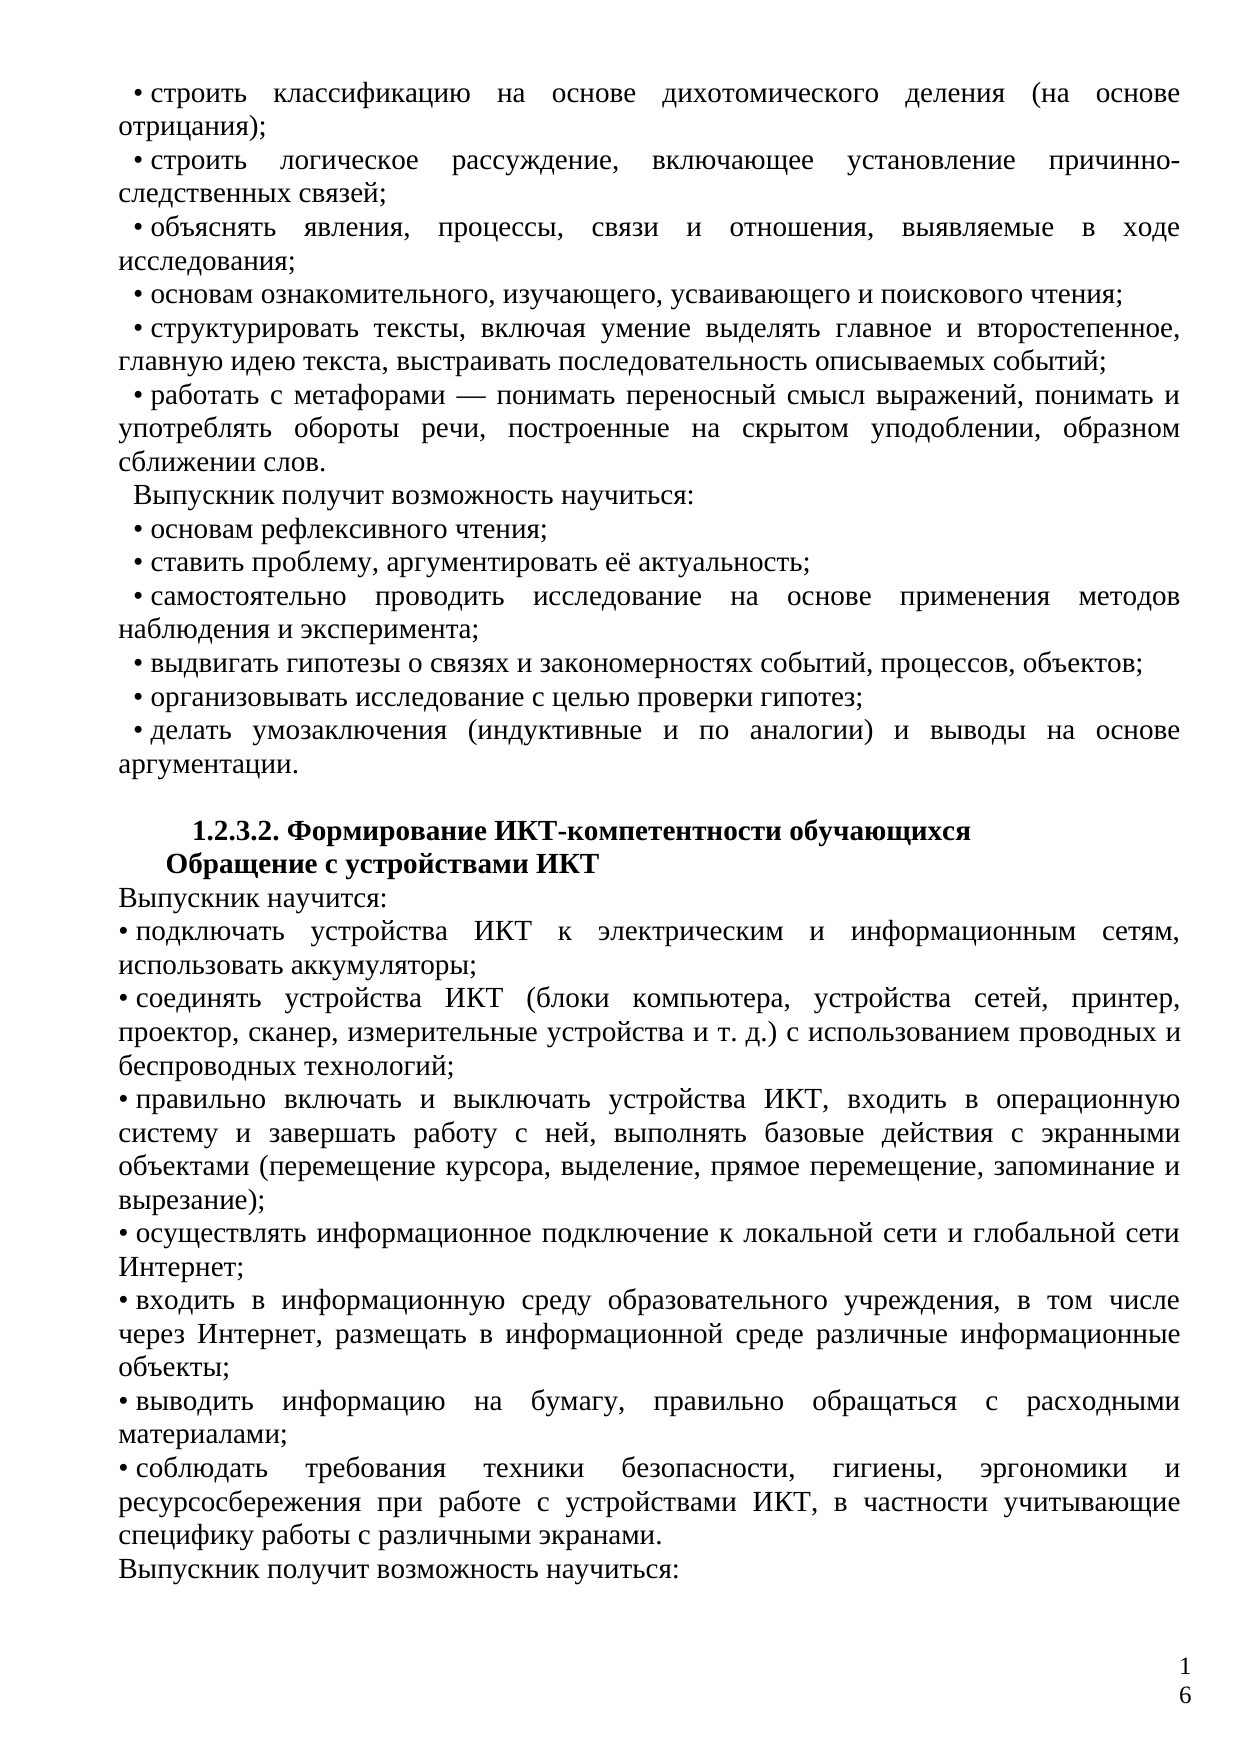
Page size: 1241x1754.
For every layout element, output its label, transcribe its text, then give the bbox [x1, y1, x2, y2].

text • входить в информационную среду образовательного учреждения, в том числе через Интернет, размещать в информационной среде различные информационные объекты; [118, 1282, 1181, 1383]
text • строить классификацию на основе дихотомического деления (на основе отрицания); [118, 75, 1181, 142]
text • выводить информацию на бумагу, правильно обращаться с расходными материалами; [118, 1383, 1181, 1450]
text 1.2.3.2. Формирование ИКТ-компетентности обучающихся [118, 813, 1181, 846]
text • работать с метафорами — понимать переносный смысл выражений, понимать и употреблять обороты речи, построенные на скрытом уподоблении, образном сближении слов. [118, 377, 1181, 477]
text • ставить проблему, аргументировать её актуальность; [118, 544, 1181, 578]
text Выпускник получит возможность научиться: [118, 1551, 1181, 1584]
text • структурировать тексты, включая умение выделять главное и второстепенное, главную идею текста, выстраивать последовательность описываемых событий; [118, 310, 1181, 377]
text • организовывать исследование с целью проверки гипотез; [118, 679, 1181, 712]
text • соединять устройства ИКТ (блоки компьютера, устройства сетей, принтер, проектор, сканер, измерительные устройства и т. д.) с использованием проводных и беспроводных технологий; [118, 981, 1181, 1081]
text • правильно включать и выключать устройства ИКТ, входить в операционную систему и завершать работу с ней, выполнять базовые действия с экранными объектами (перемещение курсора, выделение, прямое перемещение, запоминание и вырезание); [118, 1081, 1181, 1215]
text Выпускник получит возможность научиться: [118, 477, 1181, 511]
text • делать умозаключения (индуктивные и по аналогии) и выводы на основе аргументации. [118, 712, 1181, 779]
text Обращение с устройствами ИКТ [118, 846, 1181, 880]
text • основам рефлексивного чтения; [118, 511, 1181, 544]
text • соблюдать требования техники безопасности, гигиены, эргономики и ресурсосбережения при работе с устройствами ИКТ, в частности учитывающие специфику работы с различными экранами. [118, 1450, 1181, 1551]
text • объяснять явления, процессы, связи и отношения, выявляемые в ходе исследования; [118, 209, 1181, 276]
text Выпускник научится: [118, 880, 1181, 913]
text • строить логическое рассуждение, включающее установление причинно-следственных связей; [118, 142, 1181, 209]
text • осуществлять информационное подключение к локальной сети и глобальной сети Интернет; [118, 1215, 1181, 1282]
text • основам ознакомительного, изучающего, усваивающего и поискового чтения; [118, 276, 1181, 310]
text • самостоятельно проводить исследование на основе применения методов наблюдения и эксперимента; [118, 578, 1181, 645]
text • выдвигать гипотезы о связях и закономерностях событий, процессов, объектов; [118, 645, 1181, 679]
text • подключать устройства ИКТ к электрическим и информационным сетям, использовать аккумуляторы; [118, 913, 1181, 981]
